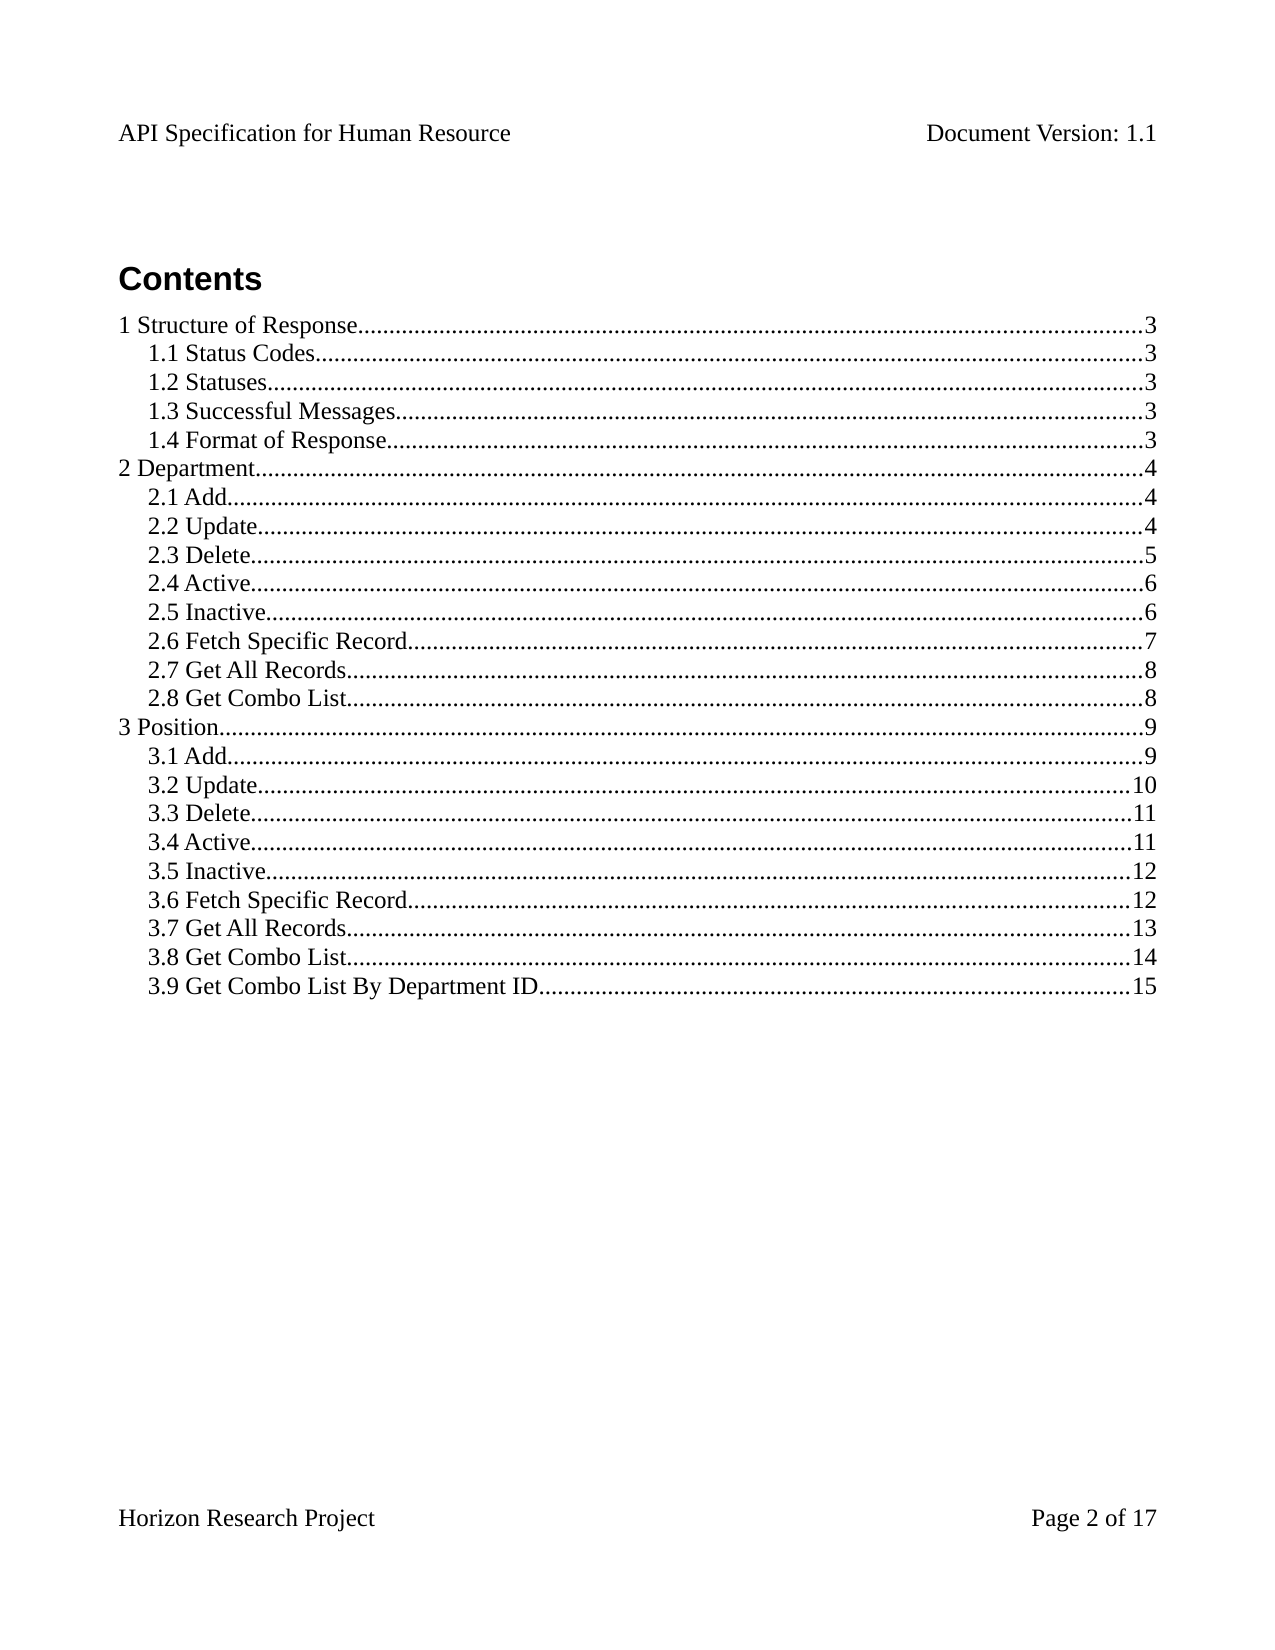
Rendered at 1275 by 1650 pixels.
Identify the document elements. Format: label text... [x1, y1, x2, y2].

text 1.3 Successful Messages 3 [148, 396, 1157, 425]
text 1.1 Status Codes 3 [148, 338, 1157, 367]
text 3.1 Add 9 [148, 741, 1157, 770]
text 2.4 Active 6 [148, 568, 1157, 597]
text 1.2 Statuses 3 [148, 367, 1157, 396]
text 3.8 Get Combo List 14 [148, 942, 1157, 971]
text 2.6 Fetch Specific Record 7 [148, 626, 1157, 655]
text 3.5 Inactive 12 [148, 856, 1157, 885]
text 3.4 Active 11 [148, 827, 1157, 856]
text 3.9 Get Combo List By Department ID 15 [148, 971, 1157, 1000]
text 3.7 Get All Records 13 [148, 913, 1157, 942]
text 2.3 Delete 5 [148, 540, 1157, 568]
subtitle Contents [118, 259, 1157, 297]
text 1.4 Format of Response 3 [148, 425, 1157, 453]
text 1 Structure of Response 3 [118, 310, 1157, 338]
text 3.3 Delete 11 [148, 798, 1157, 827]
text 2.8 Get Combo List 8 [148, 683, 1157, 712]
text 2 Department 4 [118, 453, 1157, 482]
text 2.1 Add 4 [148, 482, 1157, 511]
text 2.5 Inactive 6 [148, 597, 1157, 626]
text 2.7 Get All Records 8 [148, 655, 1157, 683]
text 3.6 Fetch Specific Record 12 [148, 885, 1157, 913]
text 3 Position 9 [118, 712, 1157, 741]
text 2.2 Update 4 [148, 511, 1157, 540]
text 3.2 Update 10 [148, 770, 1157, 798]
